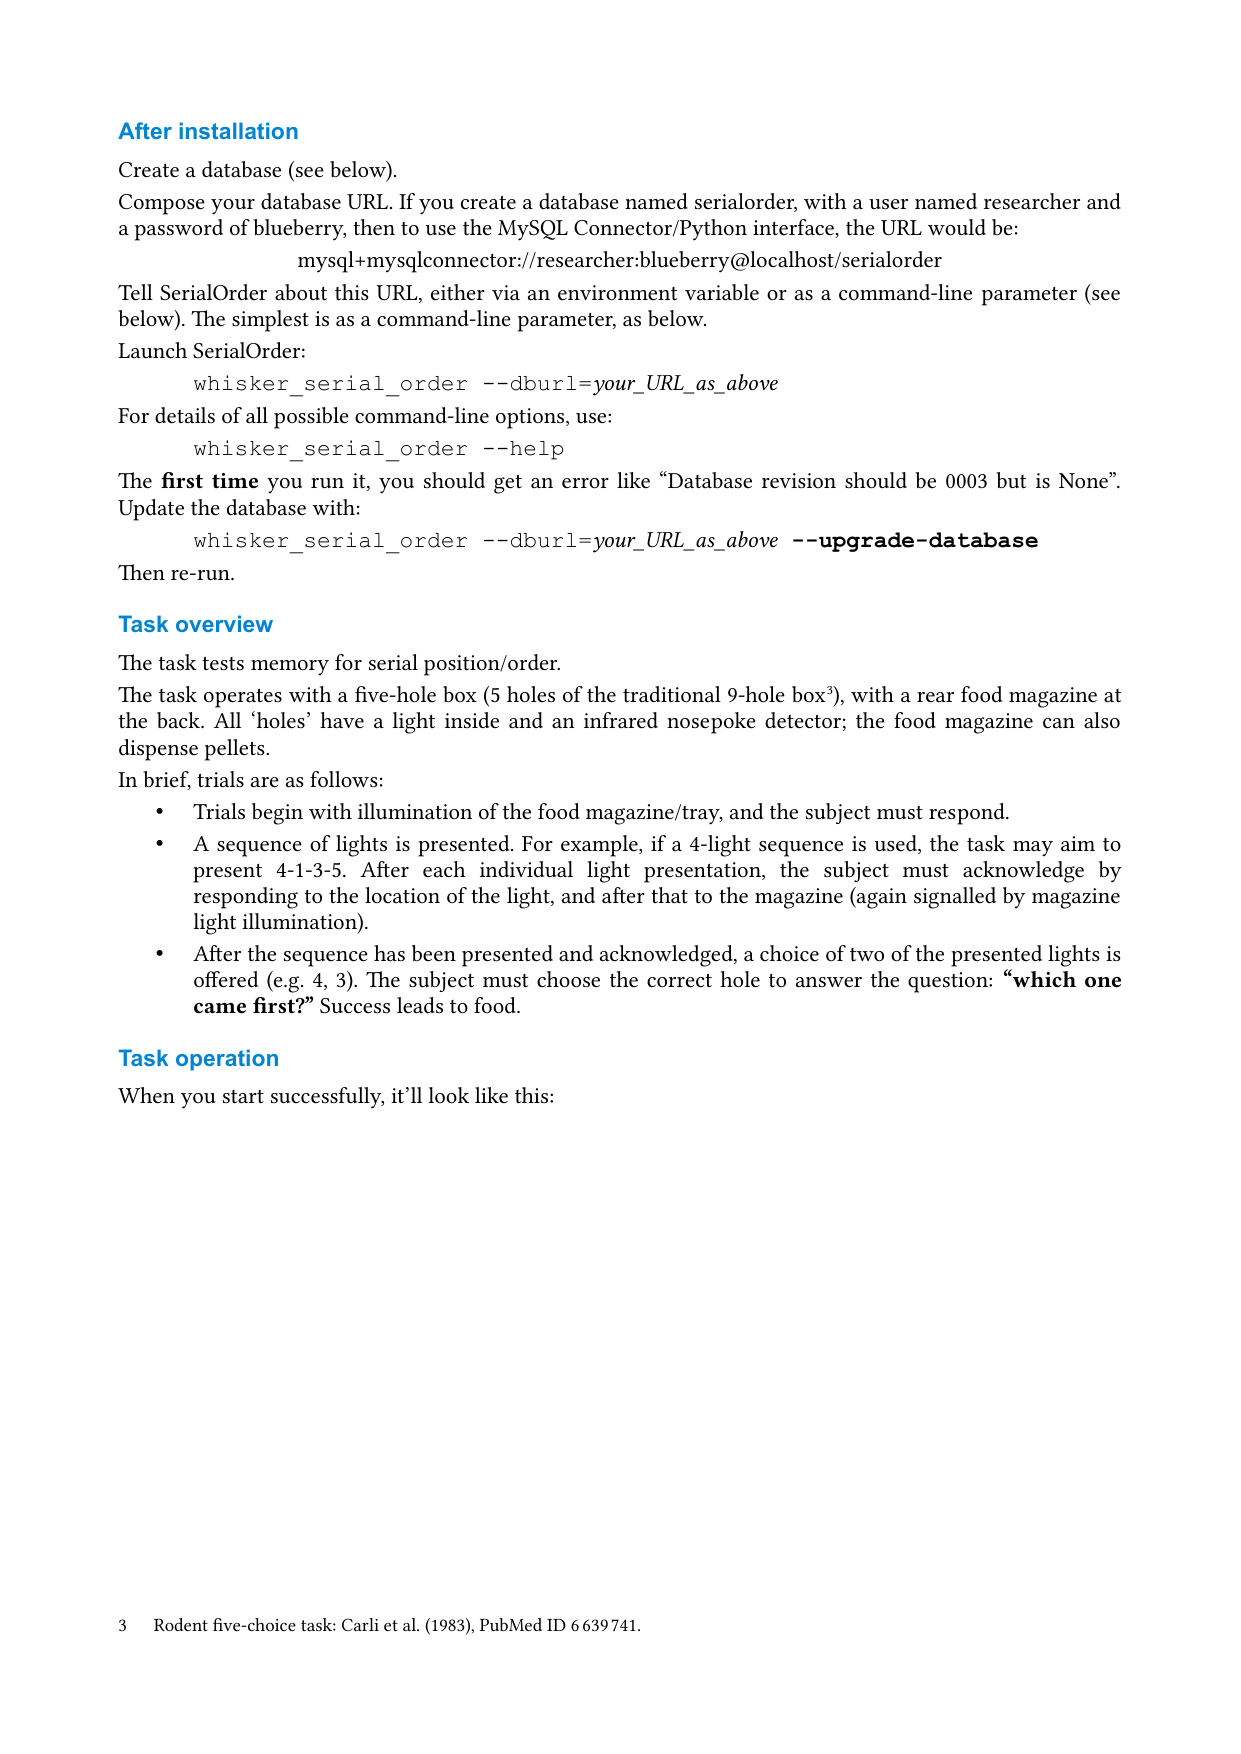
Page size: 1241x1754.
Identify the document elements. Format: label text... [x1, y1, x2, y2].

text Then re-run. [118, 560, 1122, 586]
list A sequence of lights is presented. For example, if a 4-light sequence is used, the task may aim to present 4-1-3-5. After each individual light presentation, the subject must acknowledge by responding to the location of the light, and after that to the magazine (again signalled by magazine light illumination). [156, 831, 1122, 935]
text The first time you run it, you should get an error like “Database revision should be 0003 but is None”. Update the database with: [118, 468, 1122, 521]
text When you start successfully, it’ll look like this: [118, 1083, 1122, 1109]
text whisker_serial_order --help [118, 435, 1122, 462]
subtitle Task operation [118, 1044, 1122, 1071]
text whisker_serial_order --dburl=your_URL_as_above --upgrade-database [118, 527, 1122, 554]
text Launch SerialOrder: [118, 338, 1122, 364]
list After the sequence has been presented and acknowledged, a choice of two of the presented lights is offered (e.g. 4, 3). The subject must choose the correct hole to answer the question: “which one came first?” Success leads to food. [156, 941, 1122, 1019]
text mysql+mysqlconnector://researcher:blueberry@localhost/serialorder [118, 247, 1122, 273]
text Compose your database URL. If you create a database named serialorder, with a user named researcher and a password of blueberry, then to use the MySQL Connector/Python interface, the URL would be: [118, 189, 1122, 241]
text Create a database (see below). [118, 157, 1122, 183]
text whisker_serial_order --dburl=your_URL_as_above [118, 370, 1122, 397]
text The task operates with a five-hole box (5 holes of the traditional 9-hole box), with a rear food magazine at the back. All ‘holes’ have a light inside and an infrared nosepoke detector; the food magazine can also dispense pellets. [118, 682, 1122, 761]
text Rodent five-choice task: Carli et al. (1983), PubMed ID 6639741. [118, 1614, 1122, 1636]
text For details of all possible command-line options, use: [118, 403, 1122, 429]
subtitle Task overview [118, 611, 1122, 637]
text The task tests memory for serial position/order. [118, 650, 1122, 676]
list Trials begin with illumination of the food magazine/tray, and the subject must respond. [156, 798, 1122, 825]
text Tell SerialOrder about this URL, either via an environment variable or as a command-line parameter (see below). The simplest is as a command-line parameter, as below. [118, 279, 1122, 332]
text In brief, trials are as follows: [118, 766, 1122, 793]
subtitle After installation [118, 118, 1122, 144]
